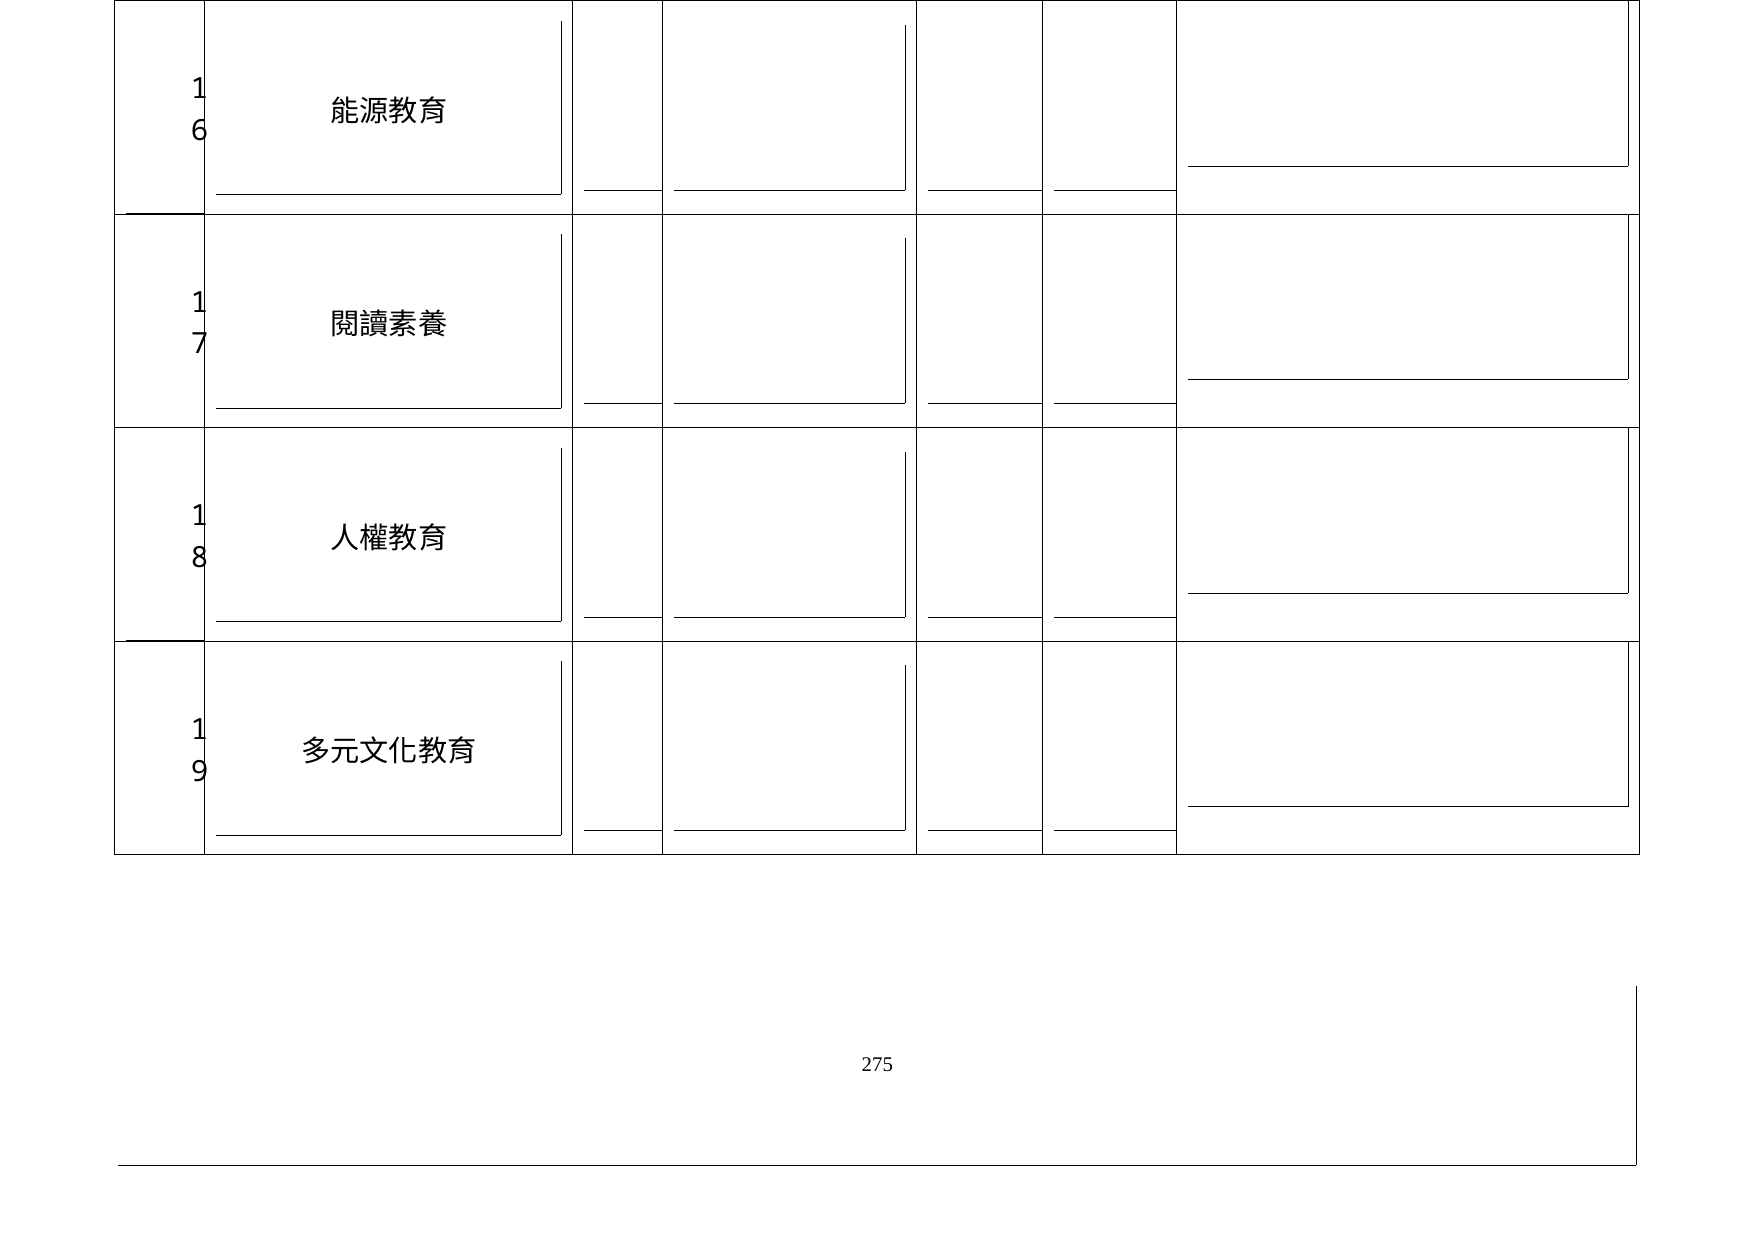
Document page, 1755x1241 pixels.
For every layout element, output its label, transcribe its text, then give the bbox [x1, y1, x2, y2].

table_cell [917, 1, 1042, 213]
table_cell [573, 215, 662, 427]
table_cell 19 [115, 642, 204, 854]
table_cell [573, 428, 662, 641]
table_cell [1177, 1, 1639, 213]
table_cell [1043, 1, 1176, 213]
table_cell 17 [115, 215, 204, 427]
table_cell [663, 1, 916, 213]
table_cell [1043, 642, 1176, 854]
table_cell 閱讀素養 [205, 215, 572, 427]
table_cell [663, 215, 916, 427]
table_cell [1177, 215, 1639, 427]
table_cell 16 [115, 1, 204, 213]
table_cell 18 [115, 428, 204, 641]
table_cell 能源教育 [205, 1, 572, 213]
table_cell [663, 428, 916, 641]
table_cell [917, 428, 1042, 641]
table_cell 多元文化教育 [205, 642, 572, 854]
table_cell 人權教育 [205, 428, 572, 641]
table_cell [573, 1, 662, 213]
table_cell [1043, 428, 1176, 641]
table_cell [1043, 215, 1176, 427]
table_cell [663, 642, 916, 854]
table_cell [573, 642, 662, 854]
table_cell [917, 642, 1042, 854]
table_cell [1177, 642, 1639, 854]
table_cell [917, 215, 1042, 427]
table_cell [1177, 428, 1639, 641]
